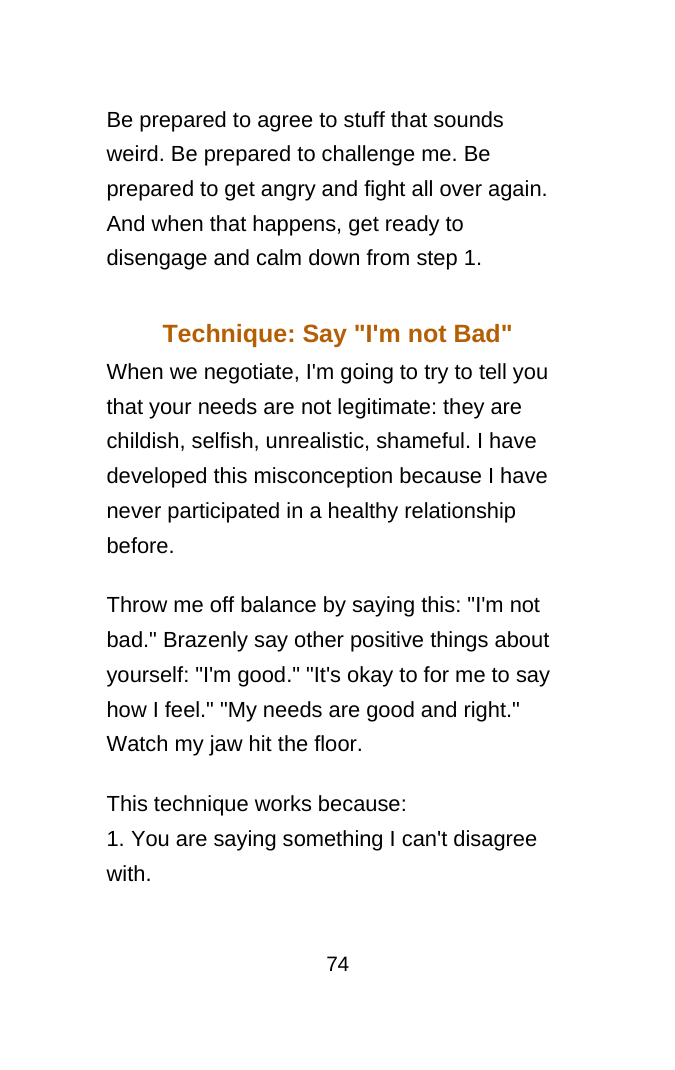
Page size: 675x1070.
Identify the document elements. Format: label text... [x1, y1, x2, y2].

text Throw me off balance by saying this: "I'm not bad." Brazenly say other positive things about yourself: "I'm good." "It's okay to for me to say how I feel." "My needs are good and right." Watch my jaw hit the floor. [106, 592, 568, 756]
text Be prepared to agree to stuff that sounds weird. Be prepared to challenge me. Be prepared to get angry and fight all over again. And when that happens, get ready to disengage and calm down from step 1. [106, 106, 568, 270]
text When we negotiate, I'm going to try to tell you that your needs are not legitimate: they are childish, selfish, unrealistic, shameful. I have developed this misconception because I have never participated in a healthy relationship before. [106, 359, 568, 558]
text 1. You are saying something I can't disagree with. [106, 826, 568, 886]
text This technique works because: [106, 791, 568, 816]
subtitle Technique: Say "I'm not Bad" [106, 319, 568, 348]
